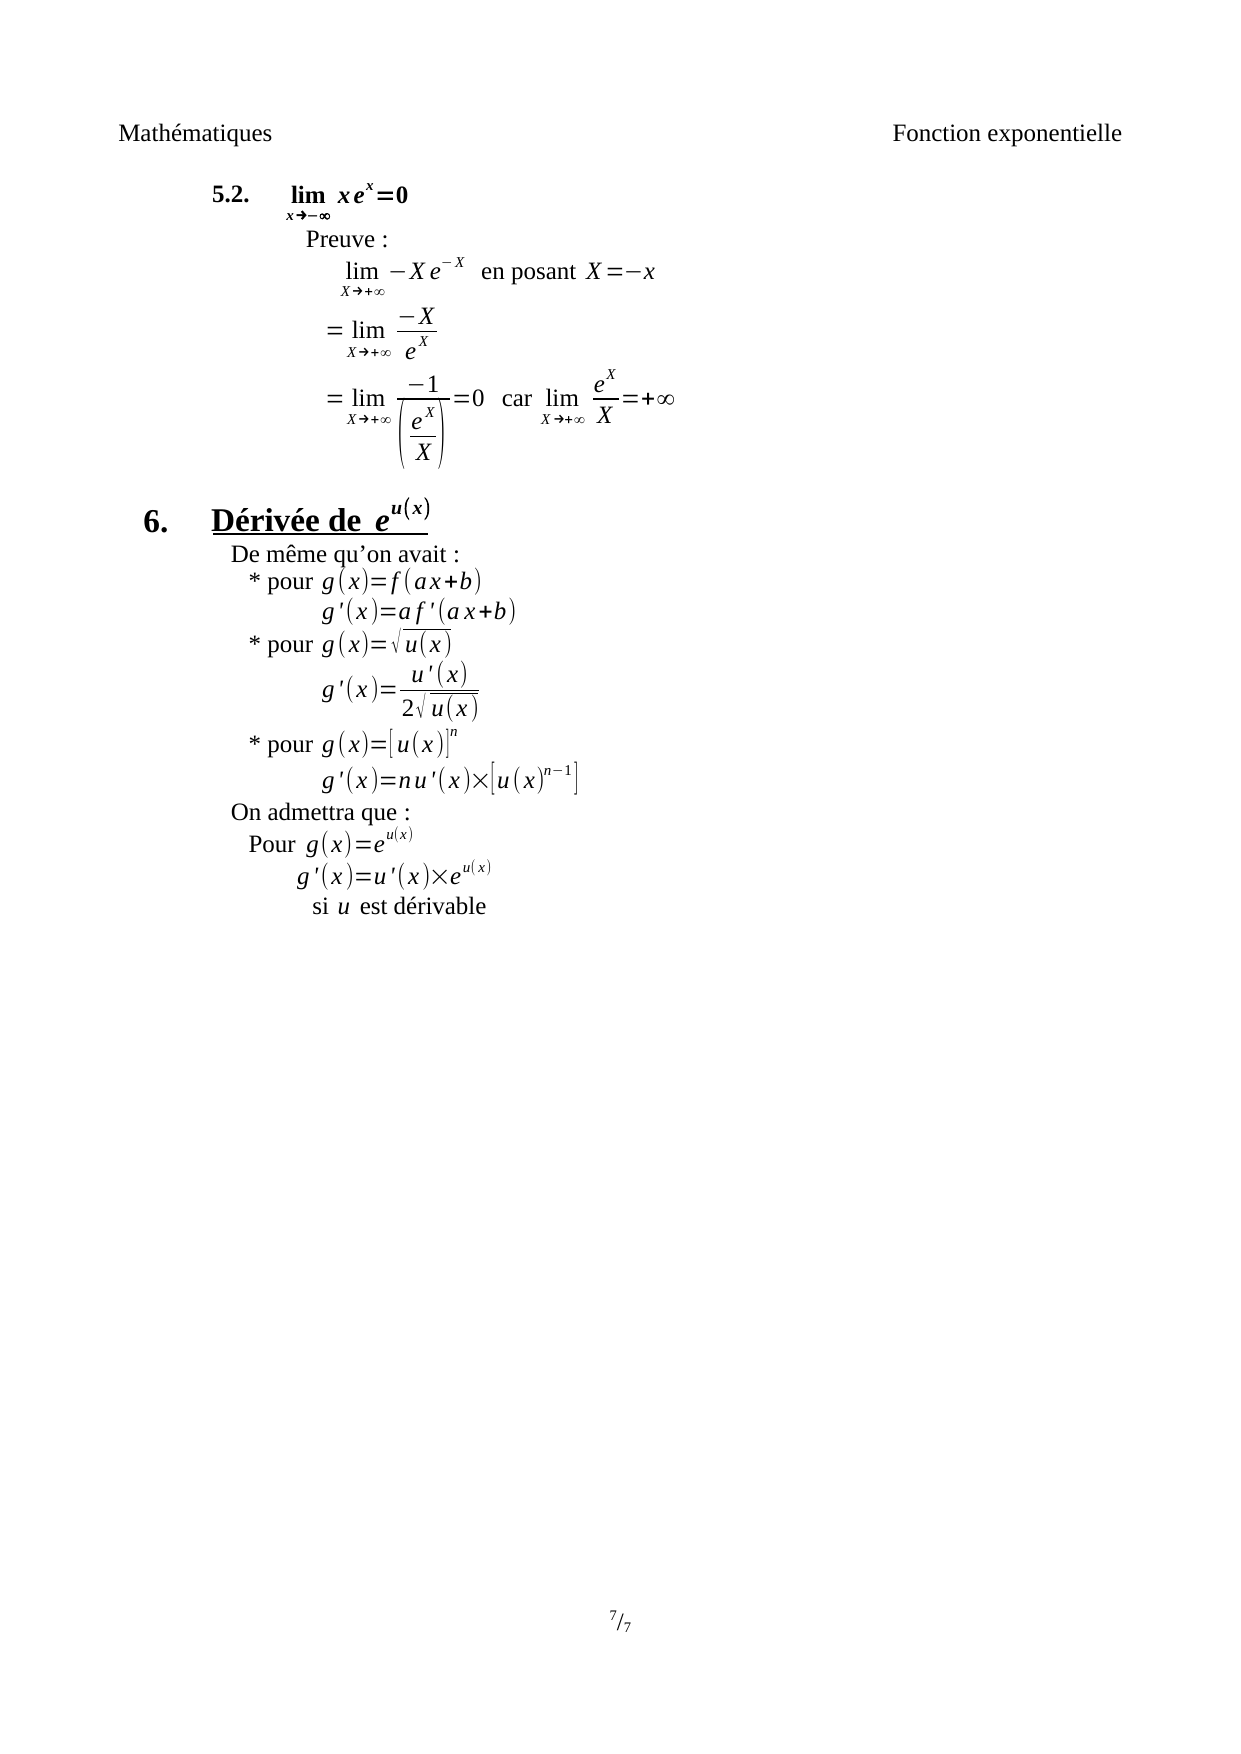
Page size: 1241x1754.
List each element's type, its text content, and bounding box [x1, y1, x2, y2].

list On admettra que : [193, 797, 1122, 825]
list De même qu’on avait : [193, 539, 1122, 568]
list Preuve : [268, 224, 1122, 253]
